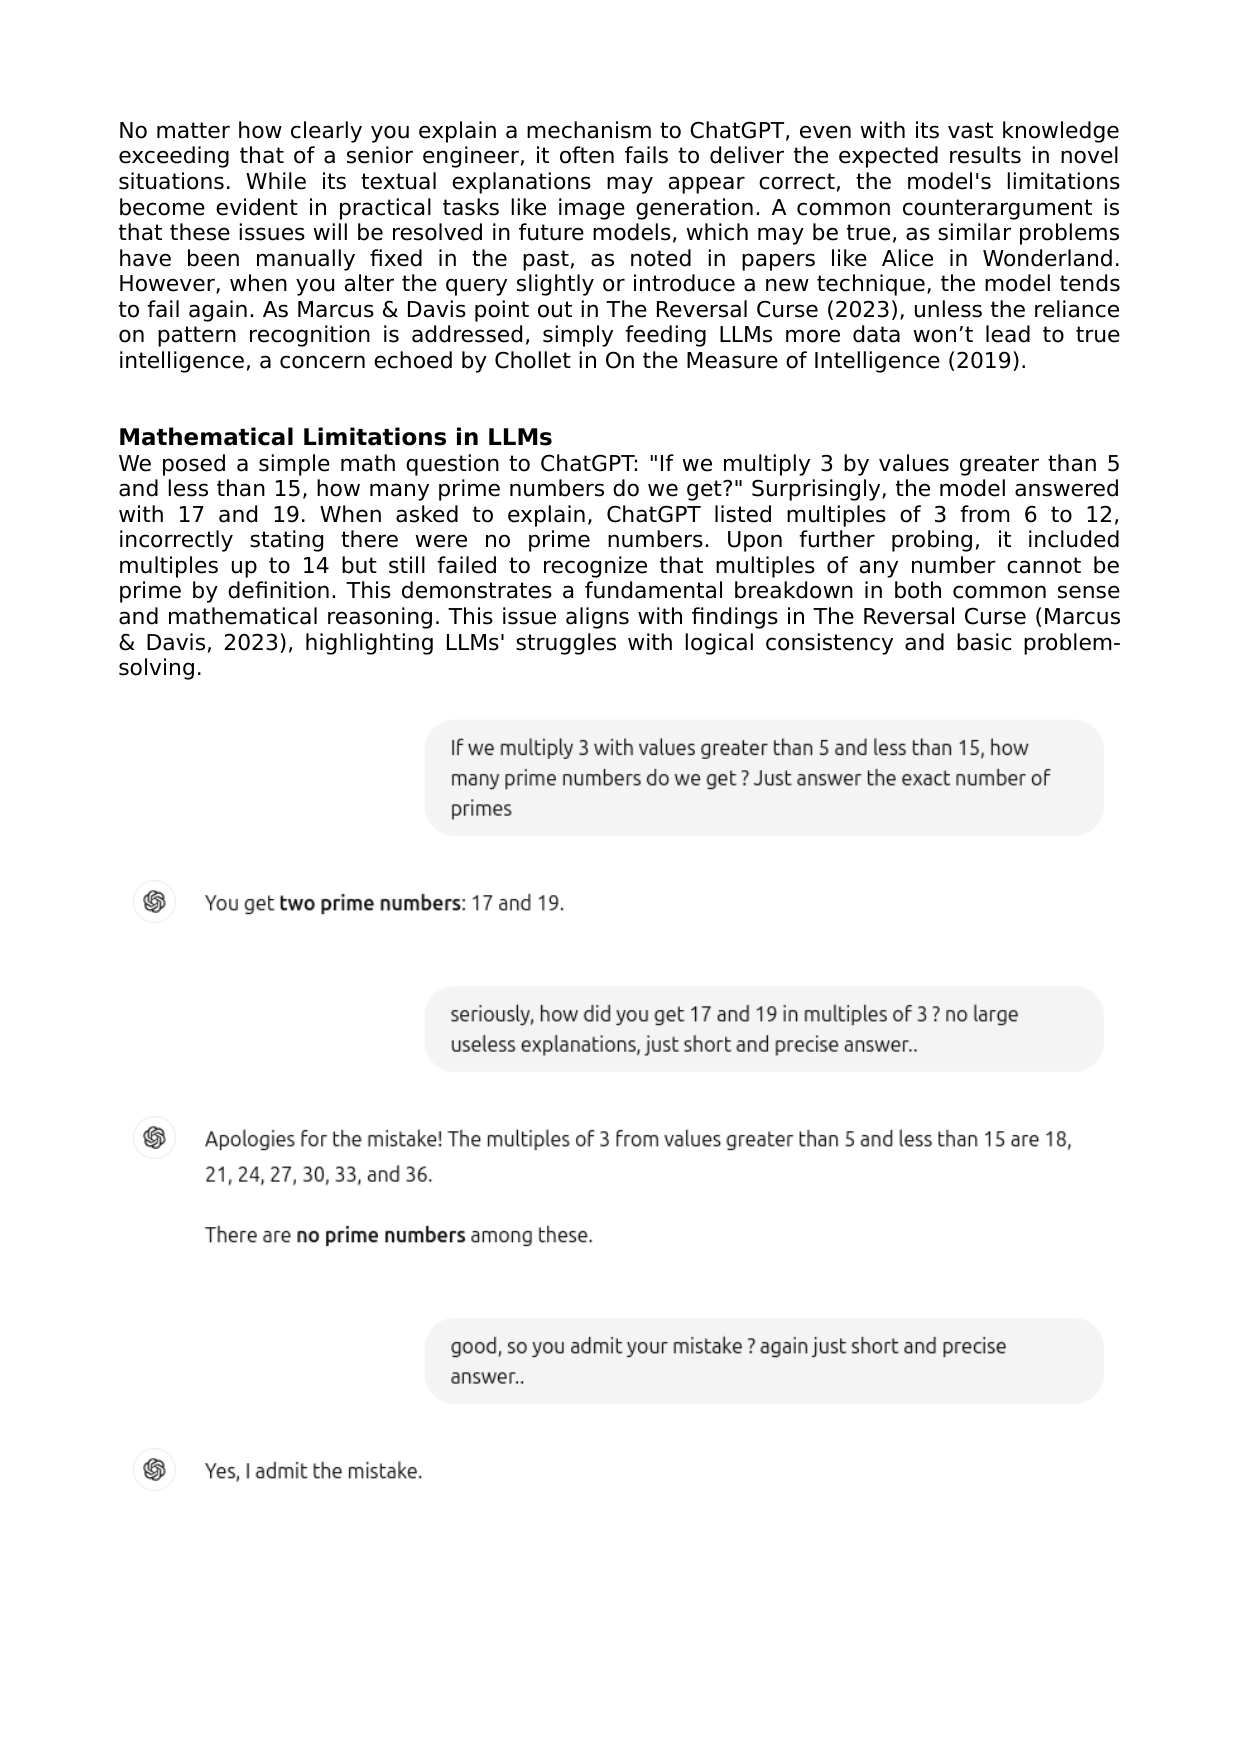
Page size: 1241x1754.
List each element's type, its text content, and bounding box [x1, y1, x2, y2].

text Mathematical Limitations in LLMs [118, 424, 1122, 451]
text We posed a simple math question to ChatGPT: "If we multiply 3 by values greater than 5 and less than 15, how many prime numbers do we get?" Surprisingly, the model answered with 17 and 19. When asked to explain, ChatGPT listed multiples of 3 from 6 to 12, incorrectly stating there were no prime numbers. Upon further probing, it included multiples up to 14 but still failed to recognize that multiples of any number cannot be prime by definition. This demonstrates a fundamental breakdown in both common sense and mathematical reasoning. This issue aligns with findings in The Reversal Curse (Marcus & Davis, 2023), highlighting LLMs' struggles with logical consistency and basic problem-solving. [118, 451, 1122, 681]
text No matter how clearly you explain a mechanism to ChatGPT, even with its vast knowledge exceeding that of a senior engineer, it often fails to deliver the expected results in novel situations. While its textual explanations may appear correct, the model's limitations become evident in practical tasks like image generation. A common counterargument is that these issues will be resolved in future models, which may be true, as similar problems have been manually fixed in the past, as noted in papers like Alice in Wonderland. However, when you alter the query slightly or introduce a new technique, the model tends to fail again. As Marcus & Davis point out in The Reversal Curse (2023), unless the reliance on pattern recognition is addressed, simply feeding LLMs more data won’t lead to true intelligence, a concern echoed by Chollet in On the Measure of Intelligence (2019). [118, 118, 1122, 373]
picture [118, 706, 1123, 1510]
